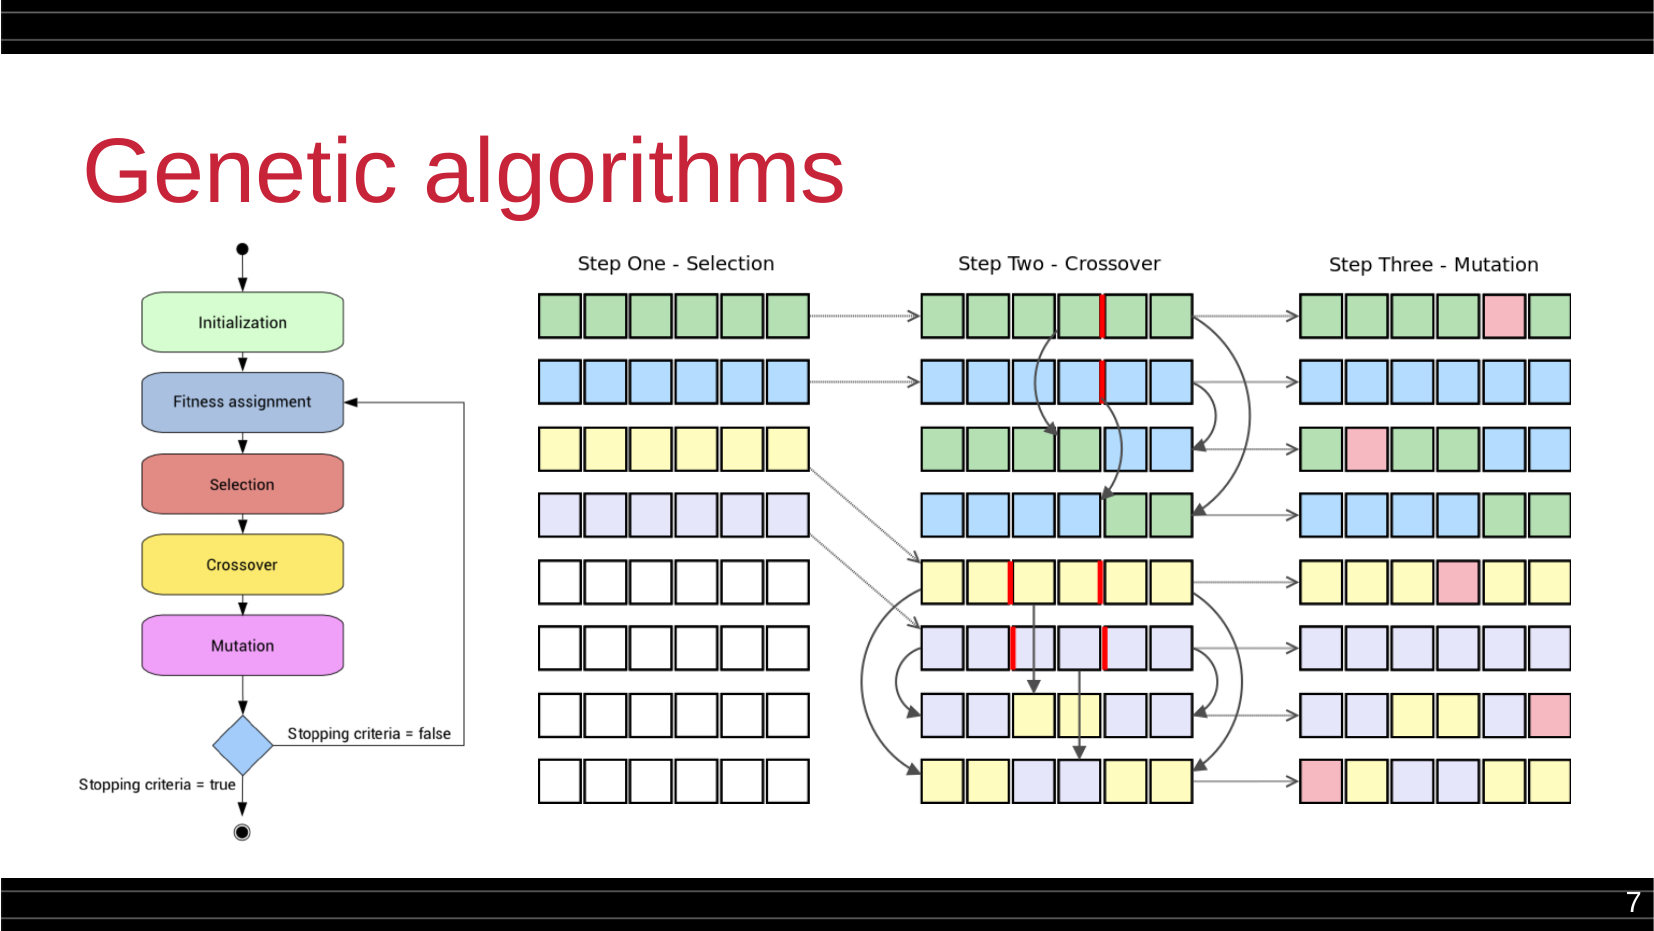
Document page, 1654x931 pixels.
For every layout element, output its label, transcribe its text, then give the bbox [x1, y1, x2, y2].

picture [32, 236, 532, 851]
title Genetic algorithms [82, 92, 1571, 249]
picture [1, 878, 1654, 931]
picture [1, 0, 1654, 54]
picture [538, 252, 1571, 804]
